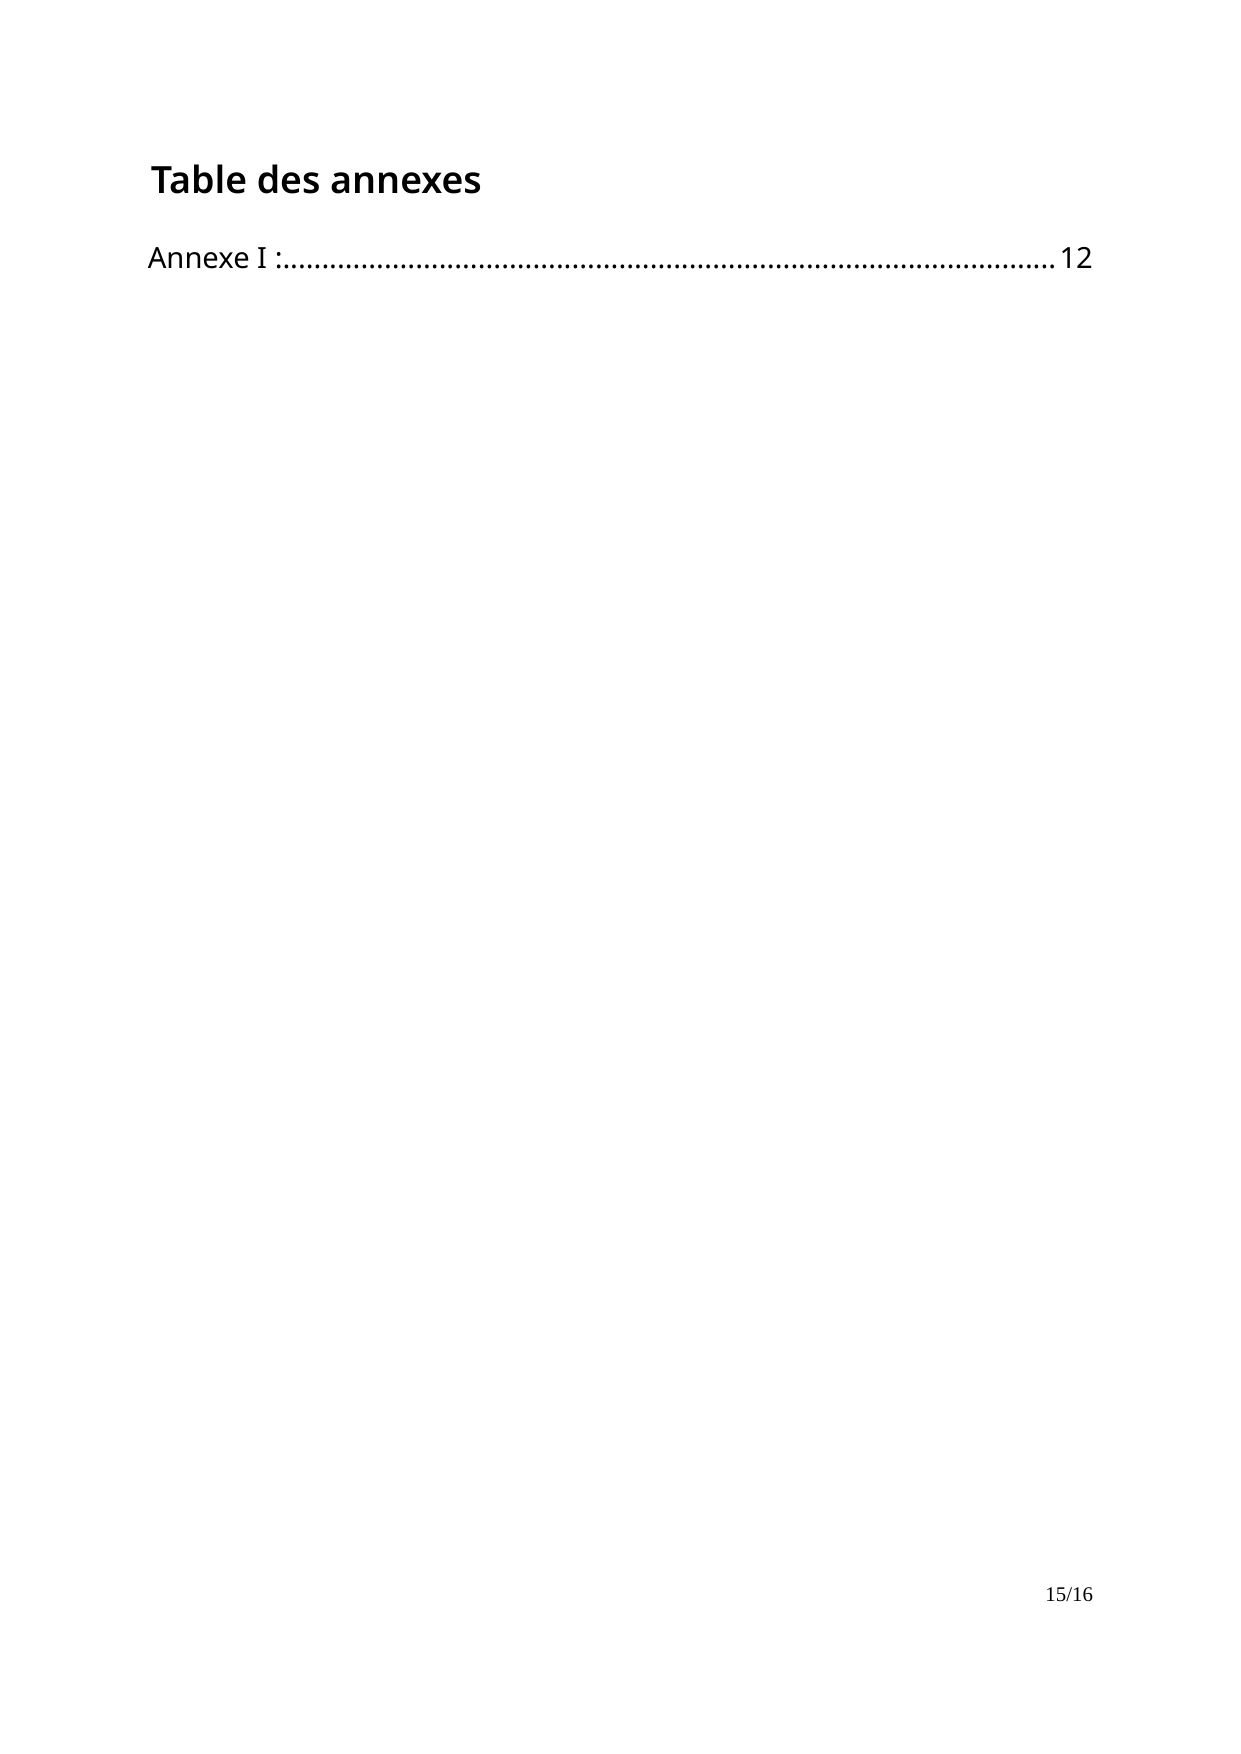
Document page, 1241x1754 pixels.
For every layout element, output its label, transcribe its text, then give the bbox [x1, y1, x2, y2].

subtitle Table des annexes [148, 151, 1093, 207]
text Annexe I : 12 [148, 237, 1093, 277]
